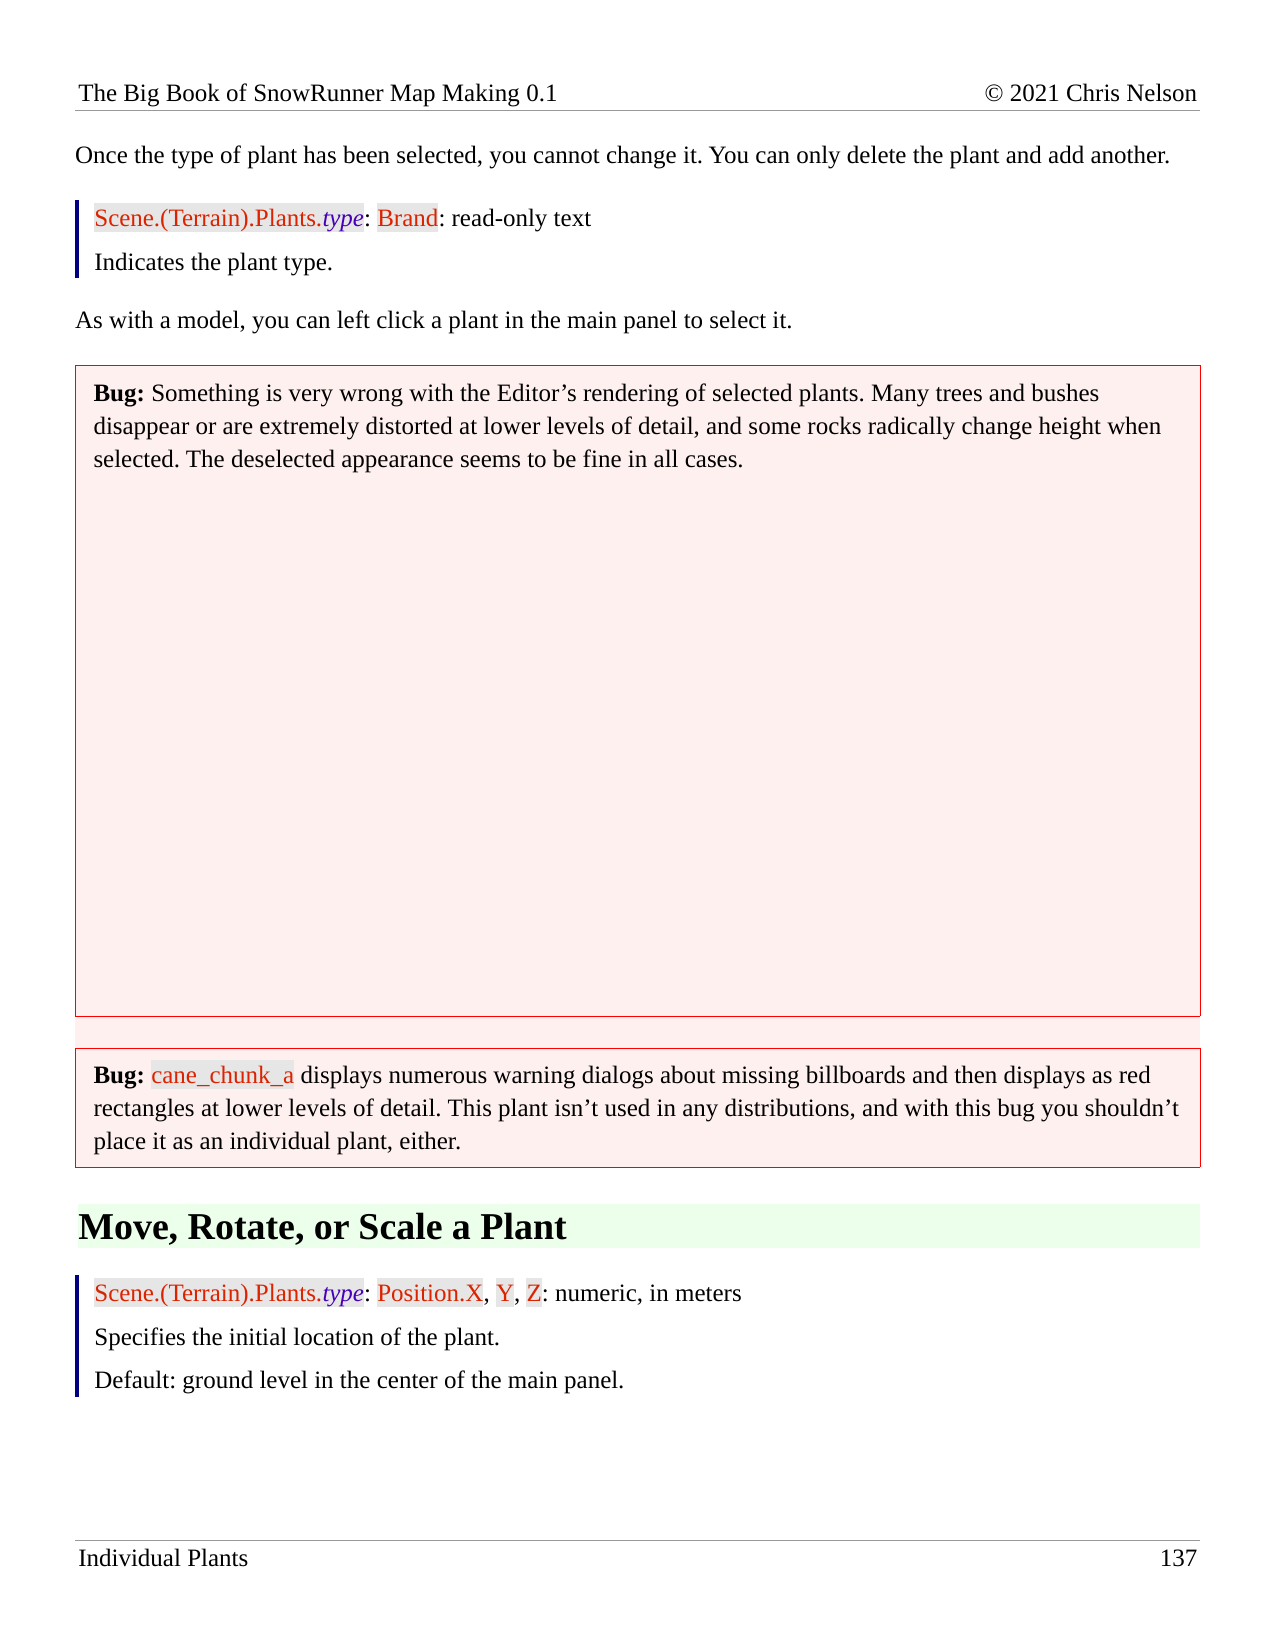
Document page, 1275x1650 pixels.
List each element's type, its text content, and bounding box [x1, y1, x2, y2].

subtitle Move, Rotate, or Scale a Plant [78, 1204, 1200, 1248]
text Indicates the plant type. [79, 244, 1200, 278]
text Scene.(Terrain).Plants.type: Brand: read-only text [79, 200, 1200, 232]
text Scene.(Terrain).Plants.type: Position.X, Y, Z: numeric, in meters [79, 1275, 1200, 1307]
text Specifies the initial location of the plant. [79, 1319, 1200, 1351]
list Something is very wrong with the Editor’s rendering of selected plants. Many trees and bushes disappear or are extremely distorted at lower levels of detail, and some rocks radically change height when selected. The deselected appearance seems to be fine in all cases. [76, 366, 1200, 472]
list cane_chunk_a displays numerous warning dialogs about missing billboards and then displays as red rectangles at lower levels of detail. This plant isn’t used in any distributions, and with this bug you shouldn’t place it as an individual plant, either. [76, 1049, 1200, 1167]
text As with a model, you can left click a plant in the main panel to select it. [75, 305, 1200, 334]
text Default: ground level in the center of the main panel. [79, 1362, 1200, 1397]
text Once the type of plant has been selected, you cannot change it. You can only delete the plant and add another. [75, 140, 1200, 169]
